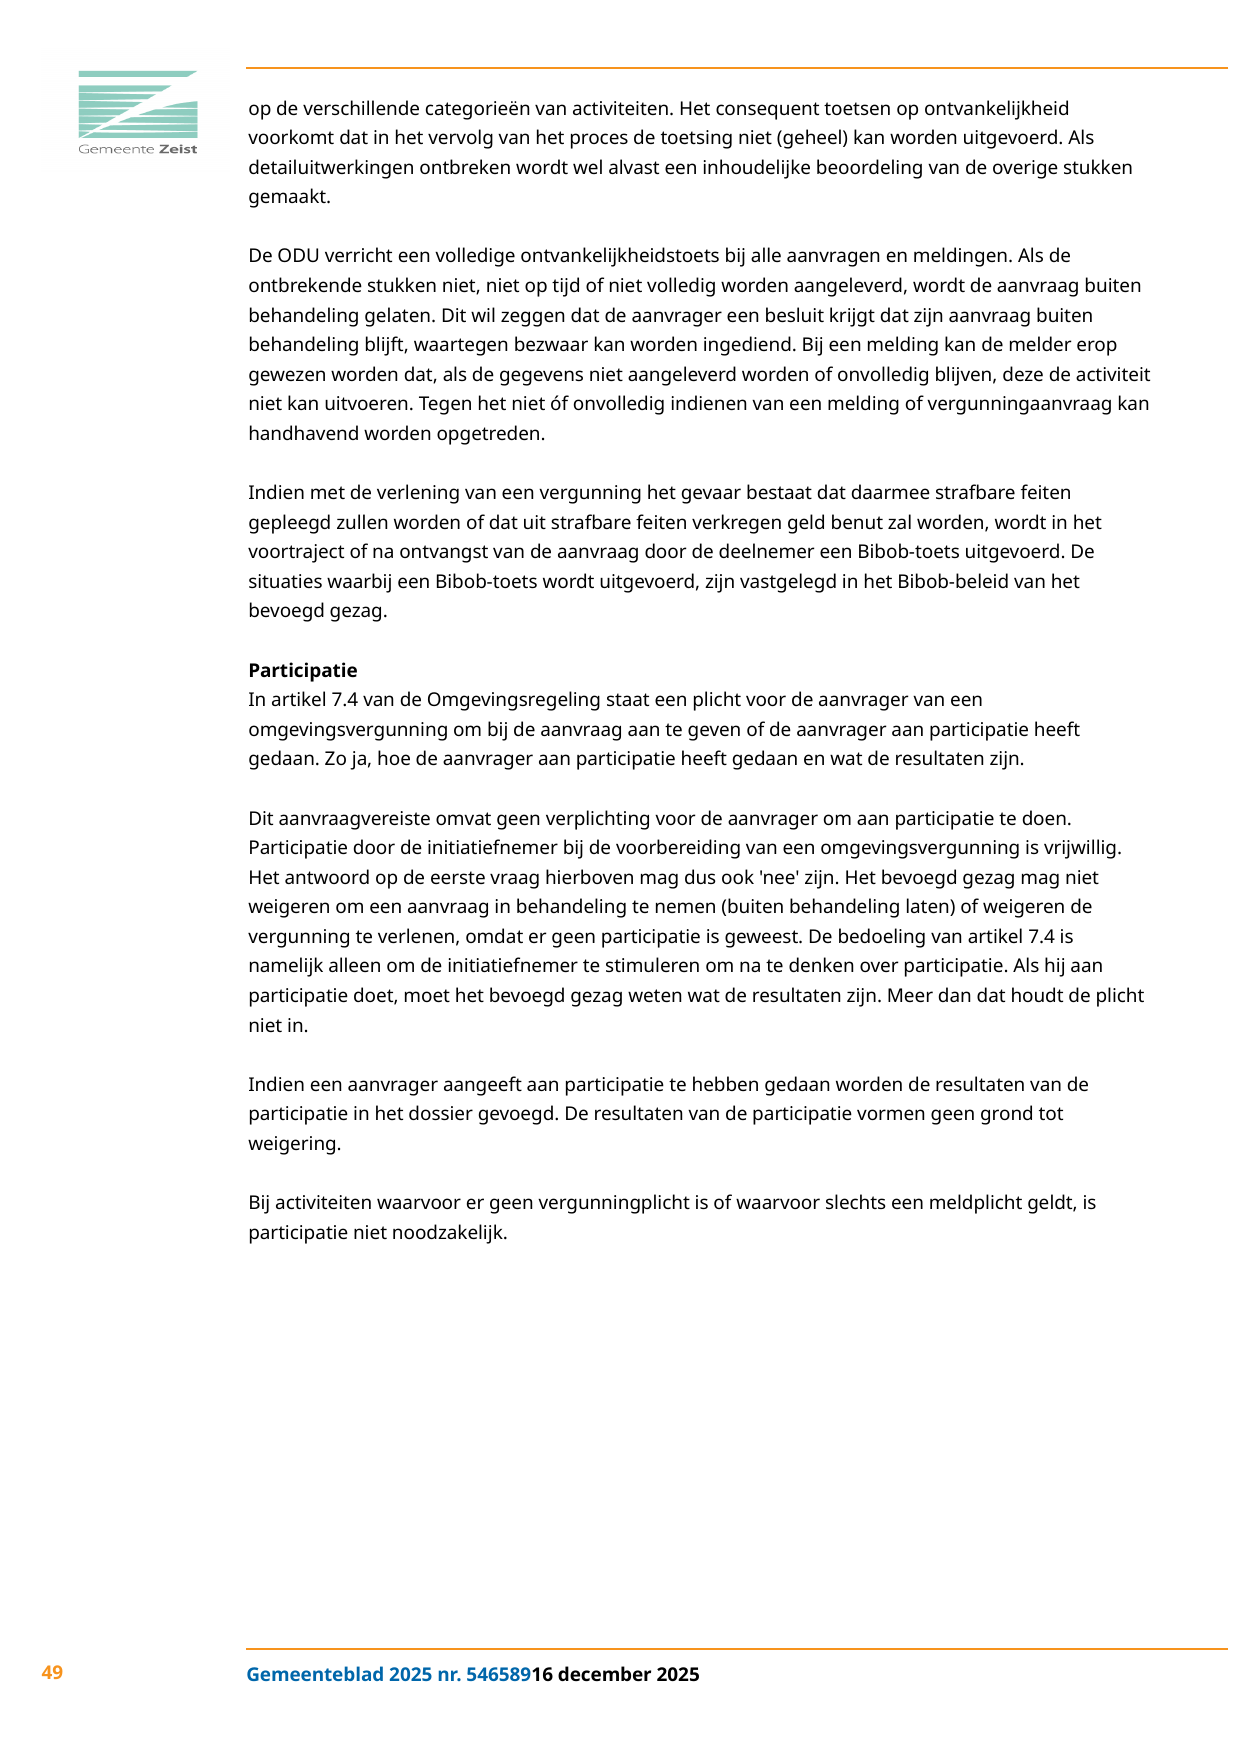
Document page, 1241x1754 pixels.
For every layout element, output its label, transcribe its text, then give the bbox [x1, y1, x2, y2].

picture [41, 47, 231, 172]
text Bij activiteiten waarvoor er geen vergunningplicht is of waarvoor slechts een meldplicht geldt, is participatie niet noodzakelijk. [248, 1189, 1152, 1245]
text op de verschillende categorieën van activiteiten. Het consequent toetsen op ontvankelijkheid voorkomt dat in het vervolg van het proces de toetsing niet (geheel) kan worden uitgevoerd. Als detailuitwerkingen ontbreken wordt wel alvast een inhoudelijke beoordeling van de overige stukken gemaakt. [248, 95, 1152, 209]
text Dit aanvraagvereiste omvat geen verplichting voor de aanvrager om aan participatie te doen. Participatie door de initiatiefnemer bij de voorbereiding van een omgevingsvergunning is vrijwillig. Het antwoord op de eerste vraag hierboven mag dus ook 'nee' zijn. Het bevoegd gezag mag niet weigeren om een aanvraag in behandeling te nemen (buiten behandeling laten) of weigeren de vergunning te verlenen, omdat er geen participatie is geweest. De bedoeling van artikel 7.4 is namelijk alleen om de initiatiefnemer te stimuleren om na te denken over participatie. Als hij aan participatie doet, moet het bevoegd gezag weten wat de resultaten zijn. Meer dan dat houdt de plicht niet in. [248, 805, 1152, 1038]
text In artikel 7.4 van de Omgevingsregeling staat een plicht voor de aanvrager van een omgevingsvergunning om bij de aanvraag aan te geven of de aanvrager aan participatie heeft gedaan. Zo ja, hoe de aanvrager aan participatie heeft gedaan en wat de resultaten zijn. [248, 686, 1152, 771]
text Indien een aanvrager aangeeft aan participatie te hebben gedaan worden de resultaten van de participatie in het dossier gevoegd. De resultaten van de participatie vormen geen grond tot weigering. [248, 1071, 1152, 1156]
text Indien met de verlening van een vergunning het gevaar bestaat dat daarmee strafbare feiten gepleegd zullen worden of dat uit strafbare feiten verkregen geld benut zal worden, wordt in het voortraject of na ontvangst van de aanvraag door de deelnemer een Bibob-toets uitgevoerd. De situaties waarbij een Bibob-toets wordt uitgevoerd, zijn vastgelegd in het Bibob-beleid van het bevoegd gezag. [248, 479, 1152, 623]
text Participatie [248, 657, 1152, 683]
text De ODU verricht een volledige ontvankelijkheidstoets bij alle aanvragen en meldingen. Als de ontbrekende stukken niet, niet op tijd of niet volledig worden aangeleverd, wordt de aanvraag buiten behandeling gelaten. Dit wil zeggen dat de aanvrager een besluit krijgt dat zijn aanvraag buiten behandeling blijft, waartegen bezwaar kan worden ingediend. Bij een melding kan de melder erop gewezen worden dat, als de gegevens niet aangeleverd worden of onvolledig blijven, deze de activiteit niet kan uitvoeren. Tegen het niet óf onvolledig indienen van een melding of vergunningaanvraag kan handhavend worden opgetreden. [248, 243, 1152, 446]
